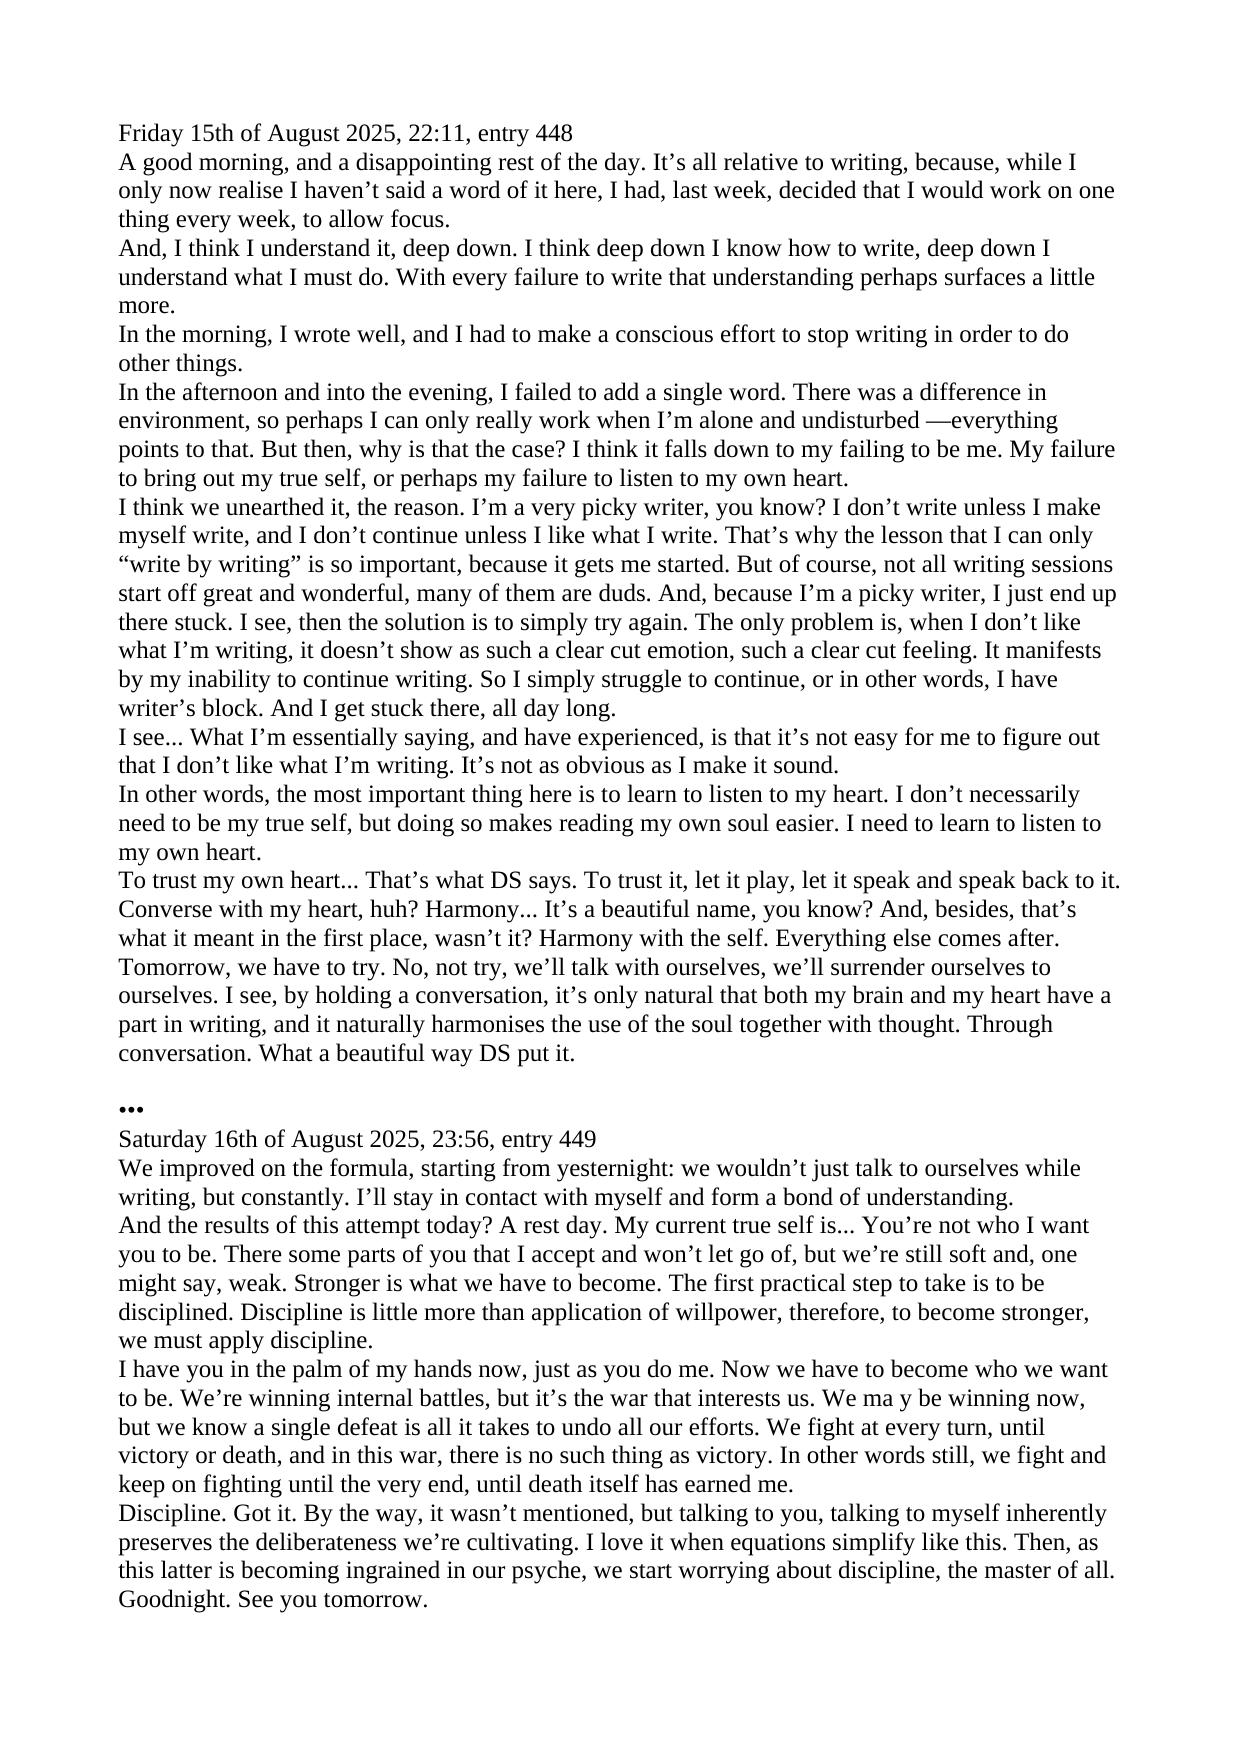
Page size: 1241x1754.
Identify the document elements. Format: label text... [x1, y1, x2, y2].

text In other words, the most important thing here is to learn to listen to my heart. I don’t necessarily need to be my true self, but doing so makes reading my own soul easier. I need to learn to listen to my own heart. [118, 779, 1122, 866]
text I see... What I’m essentially saying, and have experienced, is that it’s not easy for me to figure out that I don’t like what I’m writing. It’s not as obvious as I make it sound. [118, 722, 1122, 779]
text And, I think I understand it, deep down. I think deep down I know how to write, deep down I understand what I must do. With every failure to write that understanding perhaps surfaces a little more. [118, 233, 1122, 319]
text I have you in the palm of my hands now, just as you do me. Now we have to become who we want to be. We’re winning internal battles, but it’s the war that interests us. We ma y be winning now, but we know a single defeat is all it takes to undo all our efforts. We fight at every turn, until victory or death, and in this war, there is no such thing as victory. In other words still, we fight and keep on fighting until the very end, until death itself has earned me. [118, 1354, 1122, 1498]
text Tomorrow, we have to try. No, not try, we’ll talk with ourselves, we’ll surrender ourselves to ourselves. I see, by holding a conversation, it’s only natural that both my brain and my heart have a part in writing, and it naturally harmonises the use of the soul together with thought. Through conversation. What a beautiful way DS put it. [118, 952, 1122, 1067]
text In the morning, I wrote well, and I had to make a conscious effort to stop writing in order to do other things. [118, 319, 1122, 377]
text In the afternoon and into the evening, I failed to add a single word. There was a difference in environment, so perhaps I can only really work when I’m alone and undisturbed —everything points to that. But then, why is that the case? I think it falls down to my failing to be me. My failure to bring out my true self, or perhaps my failure to listen to my own heart. [118, 377, 1122, 492]
text Saturday 16th of August 2025, 23:56, entry 449 [118, 1124, 1122, 1153]
text I think we unearthed it, the reason. I’m a very picky writer, you know? I don’t write unless I make myself write, and I don’t continue unless I like what I write. That’s why the lesson that I can only “write by writing” is so important, because it gets me started. But of course, not all writing sessions start off great and wonderful, many of them are duds. And, because I’m a picky writer, I just end up there stuck. I see, then the solution is to simply try again. The only problem is, when I don’t like what I’m writing, it doesn’t show as such a clear cut emotion, such a clear cut feeling. It manifests by my inability to continue writing. So I simply struggle to continue, or in other words, I have writer’s block. And I get stuck there, all day long. [118, 492, 1122, 722]
text To trust my own heart... That’s what DS says. To trust it, let it play, let it speak and speak back to it. Converse with my heart, huh? Harmony... It’s a beautiful name, you know? And, besides, that’s what it meant in the first place, wasn’t it? Harmony with the self. Everything else comes after. [118, 866, 1122, 952]
text Discipline. Got it. By the way, it wasn’t mentioned, but talking to you, talking to myself inherently preserves the deliberateness we’re cultivating. I love it when equations simplify like this. Then, as this latter is becoming ingrained in our psyche, we start worrying about discipline, the master of all. Goodnight. See you tomorrow. [118, 1498, 1122, 1613]
text We improved on the formula, starting from yesternight: we wouldn’t just talk to ourselves while writing, but constantly. I’ll stay in contact with myself and form a bond of understanding. [118, 1153, 1122, 1211]
text A good morning, and a disappointing rest of the day. It’s all relative to writing, because, while I only now realise I haven’t said a word of it here, I had, last week, decided that I would work on one thing every week, to allow focus. [118, 147, 1122, 233]
text And the results of this attempt today? A rest day. My current true self is... You’re not who I want you to be. There some parts of you that I accept and won’t let go of, but we’re still soft and, one might say, weak. Stronger is what we have to become. The first practical step to take is to be disciplined. Discipline is little more than application of willpower, therefore, to become stronger, we must apply discipline. [118, 1211, 1122, 1354]
text Friday 15th of August 2025, 22:11, entry 448 [118, 118, 1122, 147]
text ••• [118, 1096, 1122, 1124]
